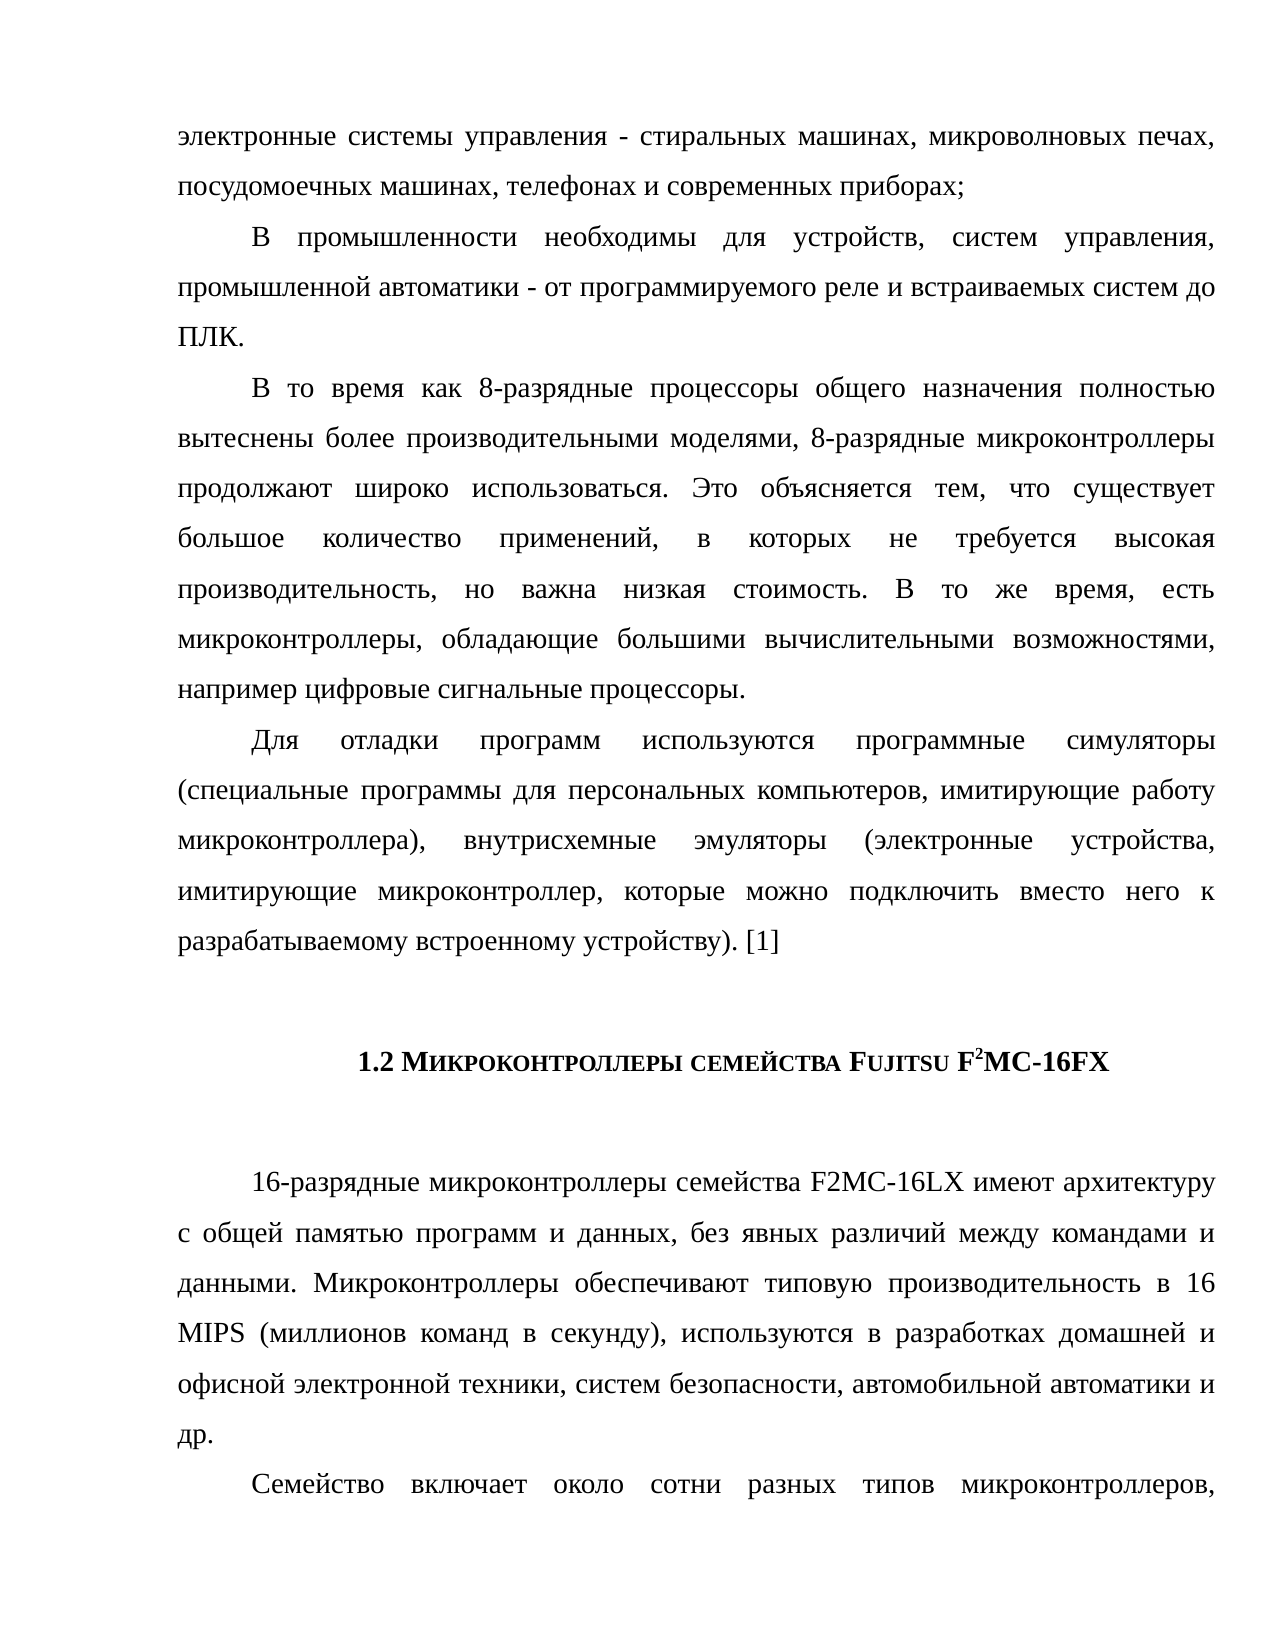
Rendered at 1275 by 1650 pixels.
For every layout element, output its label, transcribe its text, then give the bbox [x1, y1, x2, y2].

text В промышленности необходимы для устройств, систем управления, промышленной автоматики - от программируемого реле и встраиваемых систем до ПЛК. [177, 219, 1216, 353]
subtitle 1.2 Микроконтроллеры семейства Fujitsu F2MC-16FX [177, 1044, 1216, 1077]
text Для отладки программ используются программные симуляторы (специальные программы для персональных компьютеров, имитирующие работу микроконтроллера), внутрисхемные эмуляторы (электронные устройства, имитирующие микроконтроллер, которые можно подключить вместо него к разрабатываемому встроенному устройству). [1] [177, 722, 1216, 957]
text В то время как 8-разрядные процессоры общего назначения полностью вытеснены более производительными моделями, 8-разрядные микроконтроллеры продолжают широко использоваться. Это объясняется тем, что существует большое количество применений, в которых не требуется высокая производительность, но важна низкая стоимость. В то же время, есть микроконтроллеры, обладающие большими вычислительными возможностями, например цифровые сигнальные процессоры. [177, 370, 1216, 705]
text электронные системы управления - стиральных машинах, микроволновых печах, посудомоечных машинах, телефонах и современных приборах; [177, 118, 1216, 202]
text 16-разрядные микроконтроллеры семейства F2MC-16LX имеют архитектуру с общей памятью программ и данных, без явных различий между командами и данными. Микроконтроллеры обеспечивают типовую производительность в 16 MIPS (миллионов команд в секунду), используются в разработках домашней и офисной электронной техники, систем безопасности, автомобильной автоматики и др. [177, 1164, 1216, 1450]
text Семейство включает около сотни разных типов микроконтроллеров, [177, 1466, 1216, 1500]
